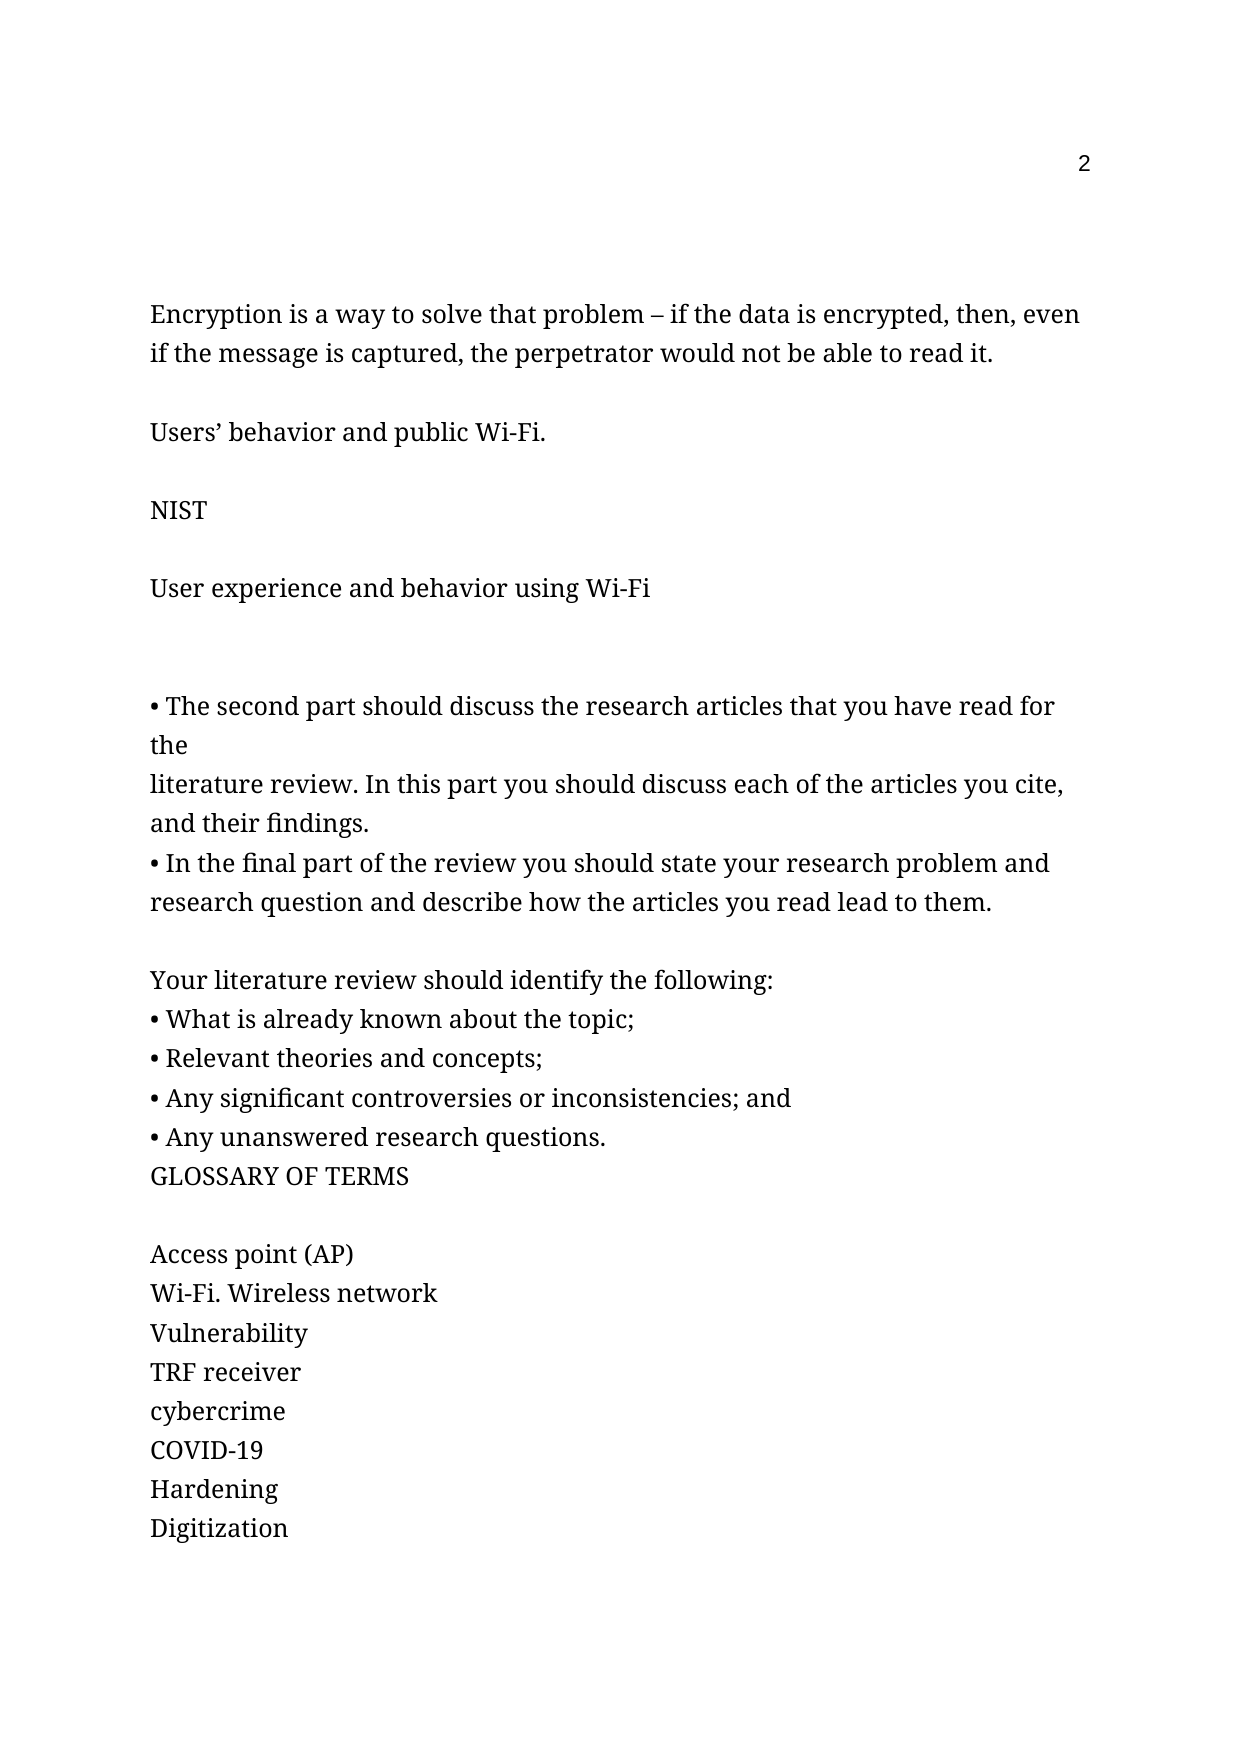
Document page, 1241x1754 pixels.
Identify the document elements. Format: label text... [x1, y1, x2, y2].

text • What is already known about the topic; [150, 1002, 1091, 1036]
text • The second part should discuss the research articles that you have read for the [150, 689, 1091, 762]
text • In the final part of the review you should state your research problem and [150, 845, 1091, 879]
text • Any unanswered research questions. [150, 1119, 1091, 1153]
text literature review. In this part you should discuss each of the articles you cite, [150, 767, 1091, 801]
text Access point (AP) [150, 1237, 1091, 1271]
text Your literature review should identify the following: [150, 963, 1091, 997]
text research question and describe how the articles you read lead to them. [150, 884, 1091, 918]
text User experience and behavior using Wi-Fi [150, 571, 1091, 605]
text Digitization [150, 1511, 1091, 1545]
text GLOSSARY OF TERMS [150, 1159, 1091, 1193]
text Hardening [150, 1472, 1091, 1506]
text and their findings. [150, 806, 1091, 840]
text Wi-Fi. Wireless network [150, 1276, 1091, 1310]
text Users’ behavior and public Wi-Fi. [150, 414, 1091, 448]
text Encryption is a way to solve that problem – if the data is encrypted, then, even if the message is captured, the perpetrator would not be able to read it. [150, 297, 1091, 370]
text TRF receiver [150, 1354, 1091, 1388]
text cybercrime [150, 1394, 1091, 1428]
text Vulnerability [150, 1315, 1091, 1349]
text • Any significant controversies or inconsistencies; and [150, 1080, 1091, 1114]
text COVID-19 [150, 1433, 1091, 1467]
text NIST [150, 493, 1091, 527]
text • Relevant theories and concepts; [150, 1041, 1091, 1075]
